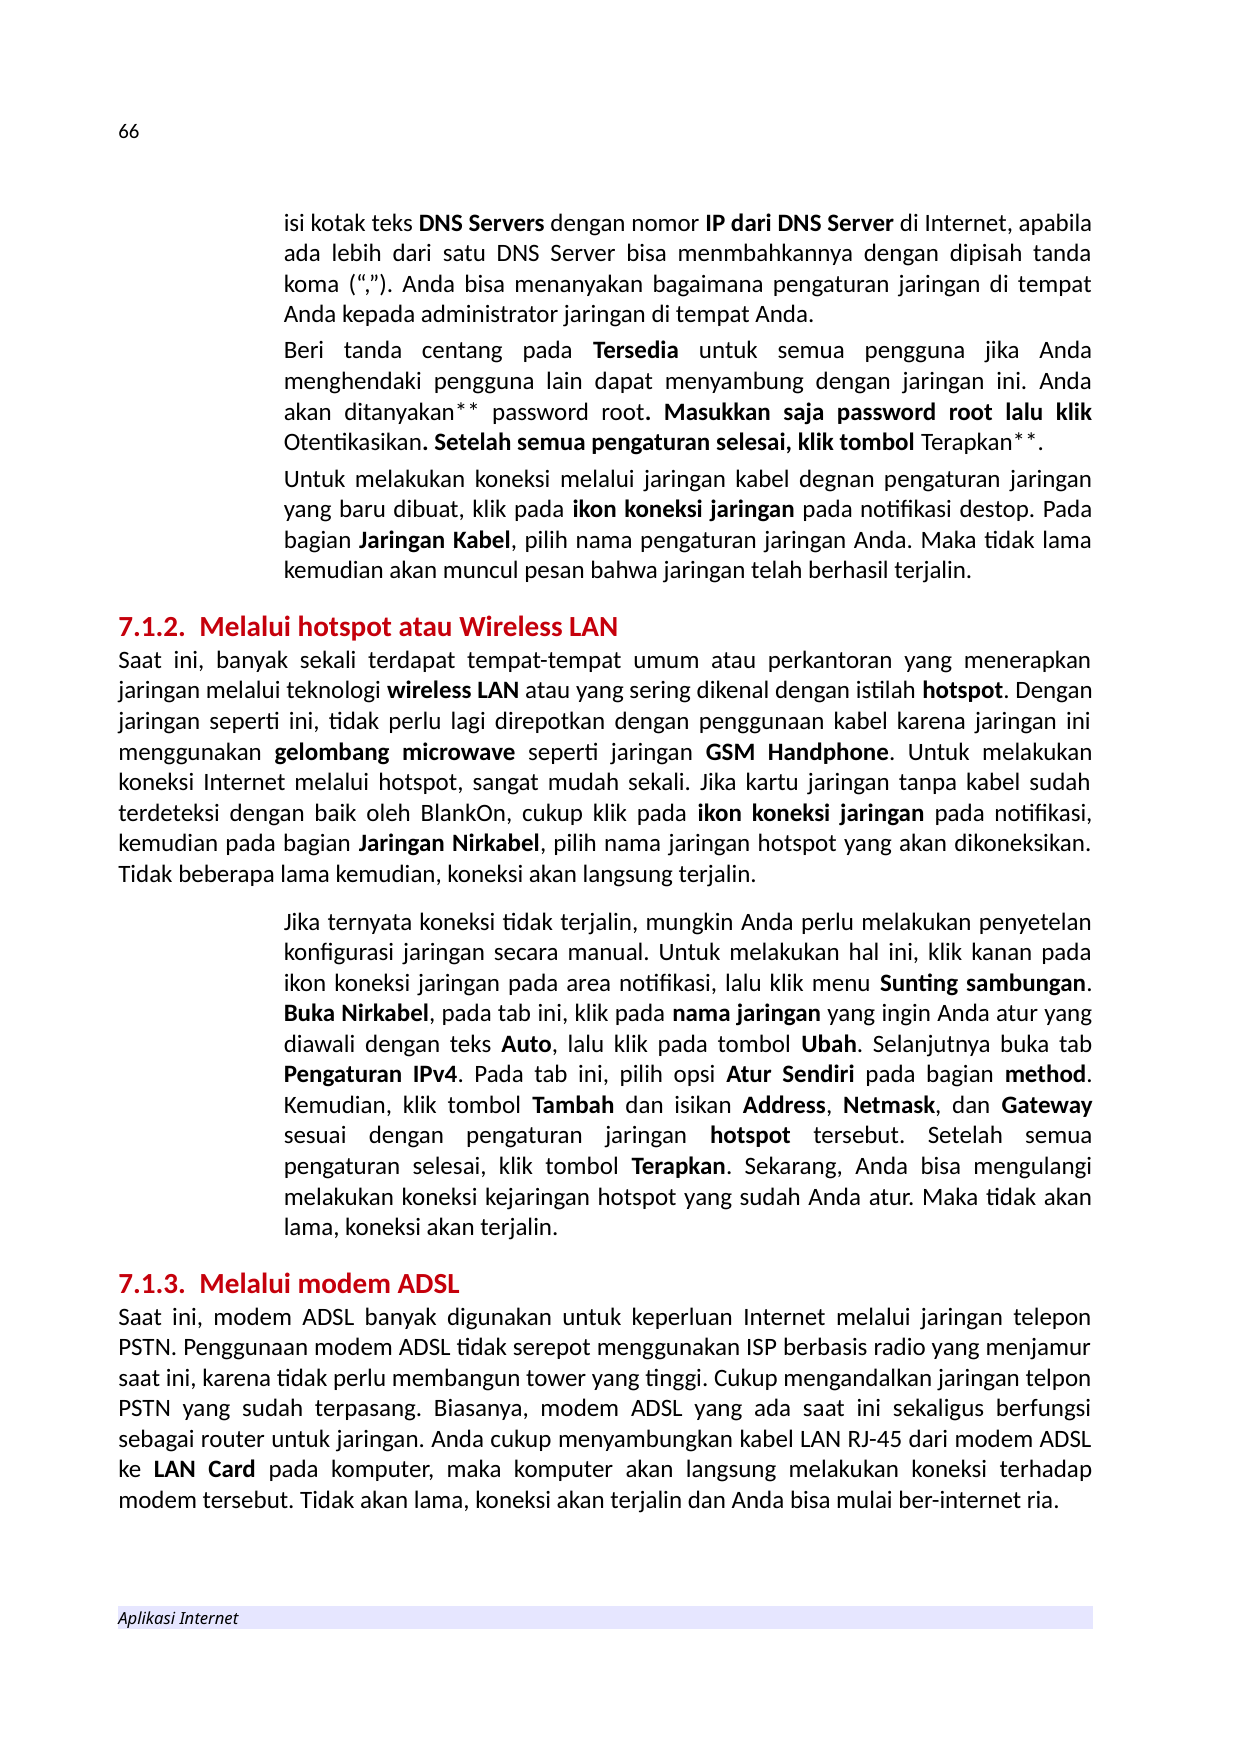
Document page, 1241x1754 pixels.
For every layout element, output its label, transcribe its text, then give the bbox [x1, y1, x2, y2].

text Jika ternyata koneksi tidak terjalin, mungkin Anda perlu melakukan penyetelan konfigurasi jaringan secara manual. Untuk melakukan hal ini, klik kanan pada ikon koneksi jaringan pada area notifikasi, lalu klik menu Sunting sambungan. Buka Nirkabel, pada tab ini, klik pada nama jaringan yang ingin Anda atur yang diawali dengan teks Auto, lalu klik pada tombol Ubah. Selanjutnya buka tab Pengaturan IPv4. Pada tab ini, pilih opsi Atur Sendiri pada bagian method. Kemudian, klik tombol Tambah dan isikan Address, Netmask, dan Gateway sesuai dengan pengaturan jaringan hotspot tersebut. Setelah semua pengaturan selesai, klik tombol Terapkan. Sekarang, Anda bisa mengulangi melakukan koneksi kejaringan hotspot yang sudah Anda atur. Maka tidak akan lama, koneksi akan terjalin. [283, 906, 1093, 1242]
subtitle Melalui hotspot atau Wireless LAN [118, 608, 1093, 644]
text Beri tanda centang pada Tersedia untuk semua pengguna jika Anda menghendaki pengguna lain dapat menyambung dengan jaringan ini. Anda akan ditanyakan** password root. Masukkan saja password root lalu klik Otentikasikan. Setelah semua pengaturan selesai, klik tombol Terapkan**. [283, 335, 1093, 457]
text isi kotak teks DNS Servers dengan nomor IP dari DNS Server di Internet, apabila ada lebih dari satu DNS Server bisa menmbahkannya dengan dipisah tanda koma (“,”). Anda bisa menanyakan bagaimana pengaturan jaringan di tempat Anda kepada administrator jaringan di tempat Anda. [283, 207, 1093, 329]
text Untuk melakukan koneksi melalui jaringan kabel degnan pengaturan jaringan yang baru dibuat, klik pada ikon koneksi jaringan pada notifikasi destop. Pada bagian Jaringan Kabel, pilih nama pengaturan jaringan Anda. Maka tidak lama kemudian akan muncul pesan bahwa jaringan telah berhasil terjalin. [283, 463, 1093, 585]
subtitle Melalui modem ADSL [118, 1265, 1093, 1301]
text Saat ini, banyak sekali terdapat tempat-tempat umum atau perkantoran yang menerapkan jaringan melalui teknologi wireless LAN atau yang sering dikenal dengan istilah hotspot. Dengan jaringan seperti ini, tidak perlu lagi direpotkan dengan penggunaan kabel karena jaringan ini menggunakan gelombang microwave seperti jaringan GSM Handphone. Untuk melakukan koneksi Internet melalui hotspot, sangat mudah sekali. Jika kartu jaringan tanpa kabel sudah terdeteksi dengan baik oleh BlankOn, cukup klik pada ikon koneksi jaringan pada notifikasi, kemudian pada bagian Jaringan Nirkabel, pilih nama jaringan hotspot yang akan dikoneksikan. Tidak beberapa lama kemudian, koneksi akan langsung terjalin. [118, 644, 1093, 888]
text Saat ini, modem ADSL banyak digunakan untuk keperluan Internet melalui jaringan telepon PSTN. Penggunaan modem ADSL tidak serepot menggunakan ISP berbasis radio yang menjamur saat ini, karena tidak perlu membangun tower yang tinggi. Cukup mengandalkan jaringan telpon PSTN yang sudah terpasang. Biasanya, modem ADSL yang ada saat ini sekaligus berfungsi sebagai router untuk jaringan. Anda cukup menyambungkan kabel LAN RJ-45 dari modem ADSL ke LAN Card pada komputer, maka komputer akan langsung melakukan koneksi terhadap modem tersebut. Tidak akan lama, koneksi akan terjalin dan Anda bisa mulai ber-internet ria. [118, 1301, 1093, 1514]
